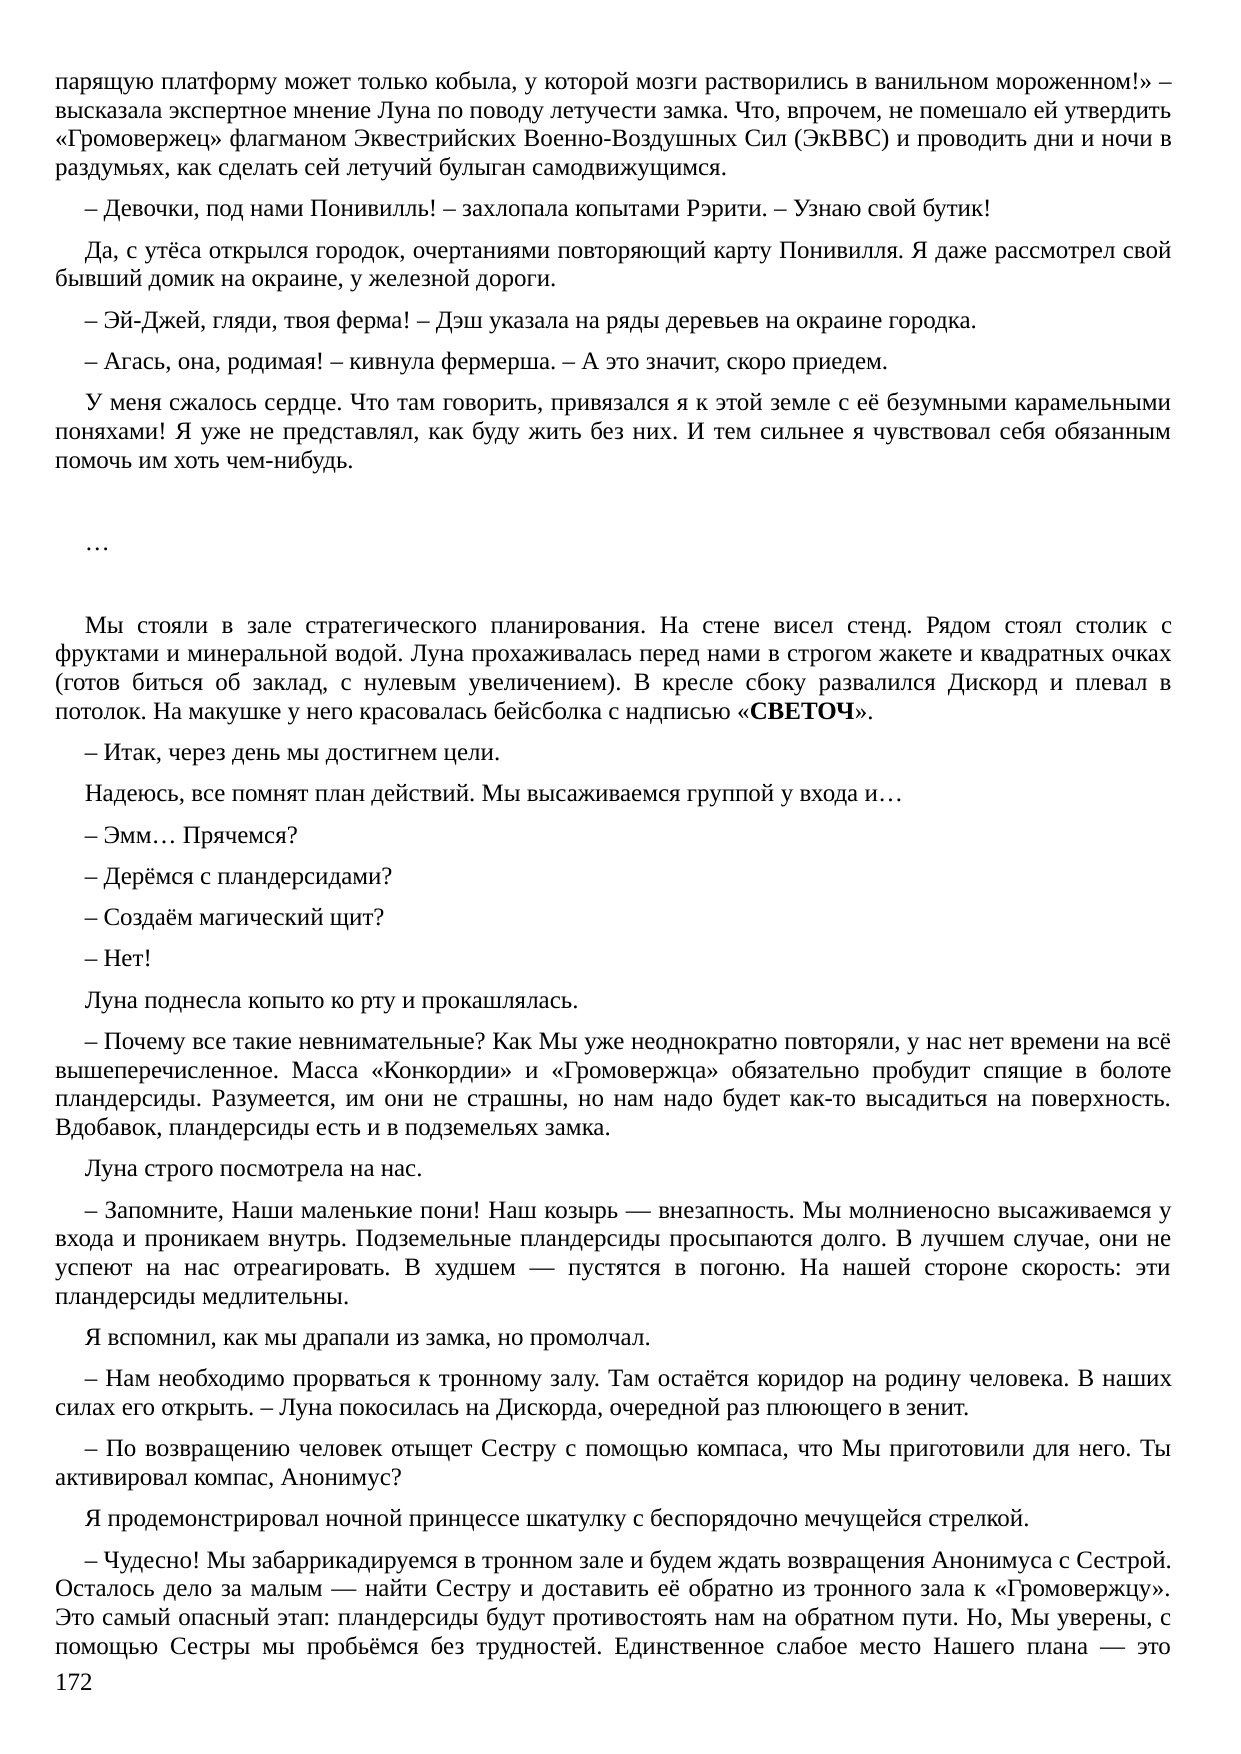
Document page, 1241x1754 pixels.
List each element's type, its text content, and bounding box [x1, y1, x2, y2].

text – Нет! [55, 943, 1173, 972]
text парящую платформу может только кобыла, у которой мозги растворились в ванильном мороженном!» – высказала экспертное мнение Луна по поводу летучести замка. Что, впрочем, не помешало ей утвердить «Громовержец» флагманом Эквестрийских Военно-Воздушных Сил (ЭкВВС) и проводить дни и ночи в раздумьях, как сделать сей летучий булыган самодвижущимся. [55, 66, 1173, 181]
text Надеюсь, все помнят план действий. Мы высаживаемся группой у входа и… [55, 778, 1173, 807]
text Луна строго посмотрела на нас. [55, 1153, 1173, 1182]
text – Итак, через день мы достигнем цели. [55, 737, 1173, 766]
text – Дерёмся с пландерсидами? [55, 861, 1173, 890]
text Мы стояли в зале стратегического планирования. На стене висел стенд. Рядом стоял столик с фруктами и минеральной водой. Луна прохаживалась перед нами в строгом жакете и квадратных очках (готов биться об заклад, с нулевым увеличением). В кресле сбоку развалился Дискорд и плевал в потолок. На макушке у него красовалась бейсболка с надписью «СВЕТОЧ». [55, 610, 1173, 725]
text – Почему все такие невнимательные? Как Мы уже неоднократно повторяли, у нас нет времени на всё вышеперечисленное. Масса «Конкордии» и «Громовержца» обязательно пробудит спящие в болоте пландерсиды. Разумеется, им они не страшны, но нам надо будет как-то высадиться на поверхность. Вдобавок, пландерсиды есть и в подземельях замка. [55, 1026, 1173, 1141]
text Я вспомнил, как мы драпали из замка, но промолчал. [55, 1322, 1173, 1351]
text Луна поднесла копыто ко рту и прокашлялась. [55, 985, 1173, 1013]
text – Чудесно! Мы забаррикадируемся в тронном зале и будем ждать возвращения Анонимуса с Сестрой. Осталось дело за малым — найти Сестру и доставить её обратно из тронного зала к «Громовержцу». Это самый опасный этап: пландерсиды будут противостоять нам на обратном пути. Но, Мы уверены, с помощью Сестры мы пробьёмся без трудностей. Единственное слабое место Нашего плана — это [55, 1545, 1173, 1660]
text – Девочки, под нами Понивилль! – захлопала копытами Рэрити. – Узнаю свой бутик! [55, 193, 1173, 222]
text У меня сжалось сердце. Что там говорить, привязался я к этой земле с её безумными карамельными поняхами! Я уже не представлял, как буду жить без них. И тем сильнее я чувствовал себя обязанным помочь им хоть чем-нибудь. [55, 387, 1173, 473]
text – По возвращению человек отыщет Сестру с помощью компаса, что Мы приготовили для него. Ты активировал компас, Анонимус? [55, 1433, 1173, 1491]
text – Создаём магический щит? [55, 902, 1173, 931]
text – Запомните, Наши маленькие пони! Наш козырь — внезапность. Мы молниеносно высаживаемся у входа и проникаем внутрь. Подземельные пландерсиды просыпаются долго. В лучшем случае, они не успеют на нас отреагировать. В худшем — пустятся в погоню. На нашей стороне скорость: эти пландерсиды медлительны. [55, 1195, 1173, 1310]
text Я продемонстрировал ночной принцессе шкатулку с беспорядочно мечущейся стрелкой. [55, 1503, 1173, 1532]
text – Эмм… Прячемся? [55, 820, 1173, 848]
text – Нам необходимо прорваться к тронному залу. Там остаётся коридор на родину человека. В наших силах его открыть. – Луна покосилась на Дискорда, очередной раз плюющего в зенит. [55, 1363, 1173, 1421]
text – Агась, она, родимая! – кивнула фермерша. – А это значит, скоро приедем. [55, 346, 1173, 375]
text … [55, 527, 1173, 556]
text Да, с утёса открылся городок, очертаниями повторяющий карту Понивилля. Я даже рассмотрел свой бывший домик на окраине, у железной дороги. [55, 235, 1173, 292]
text – Эй-Джей, гляди, твоя ферма! – Дэш указала на ряды деревьев на окраине городка. [55, 305, 1173, 333]
